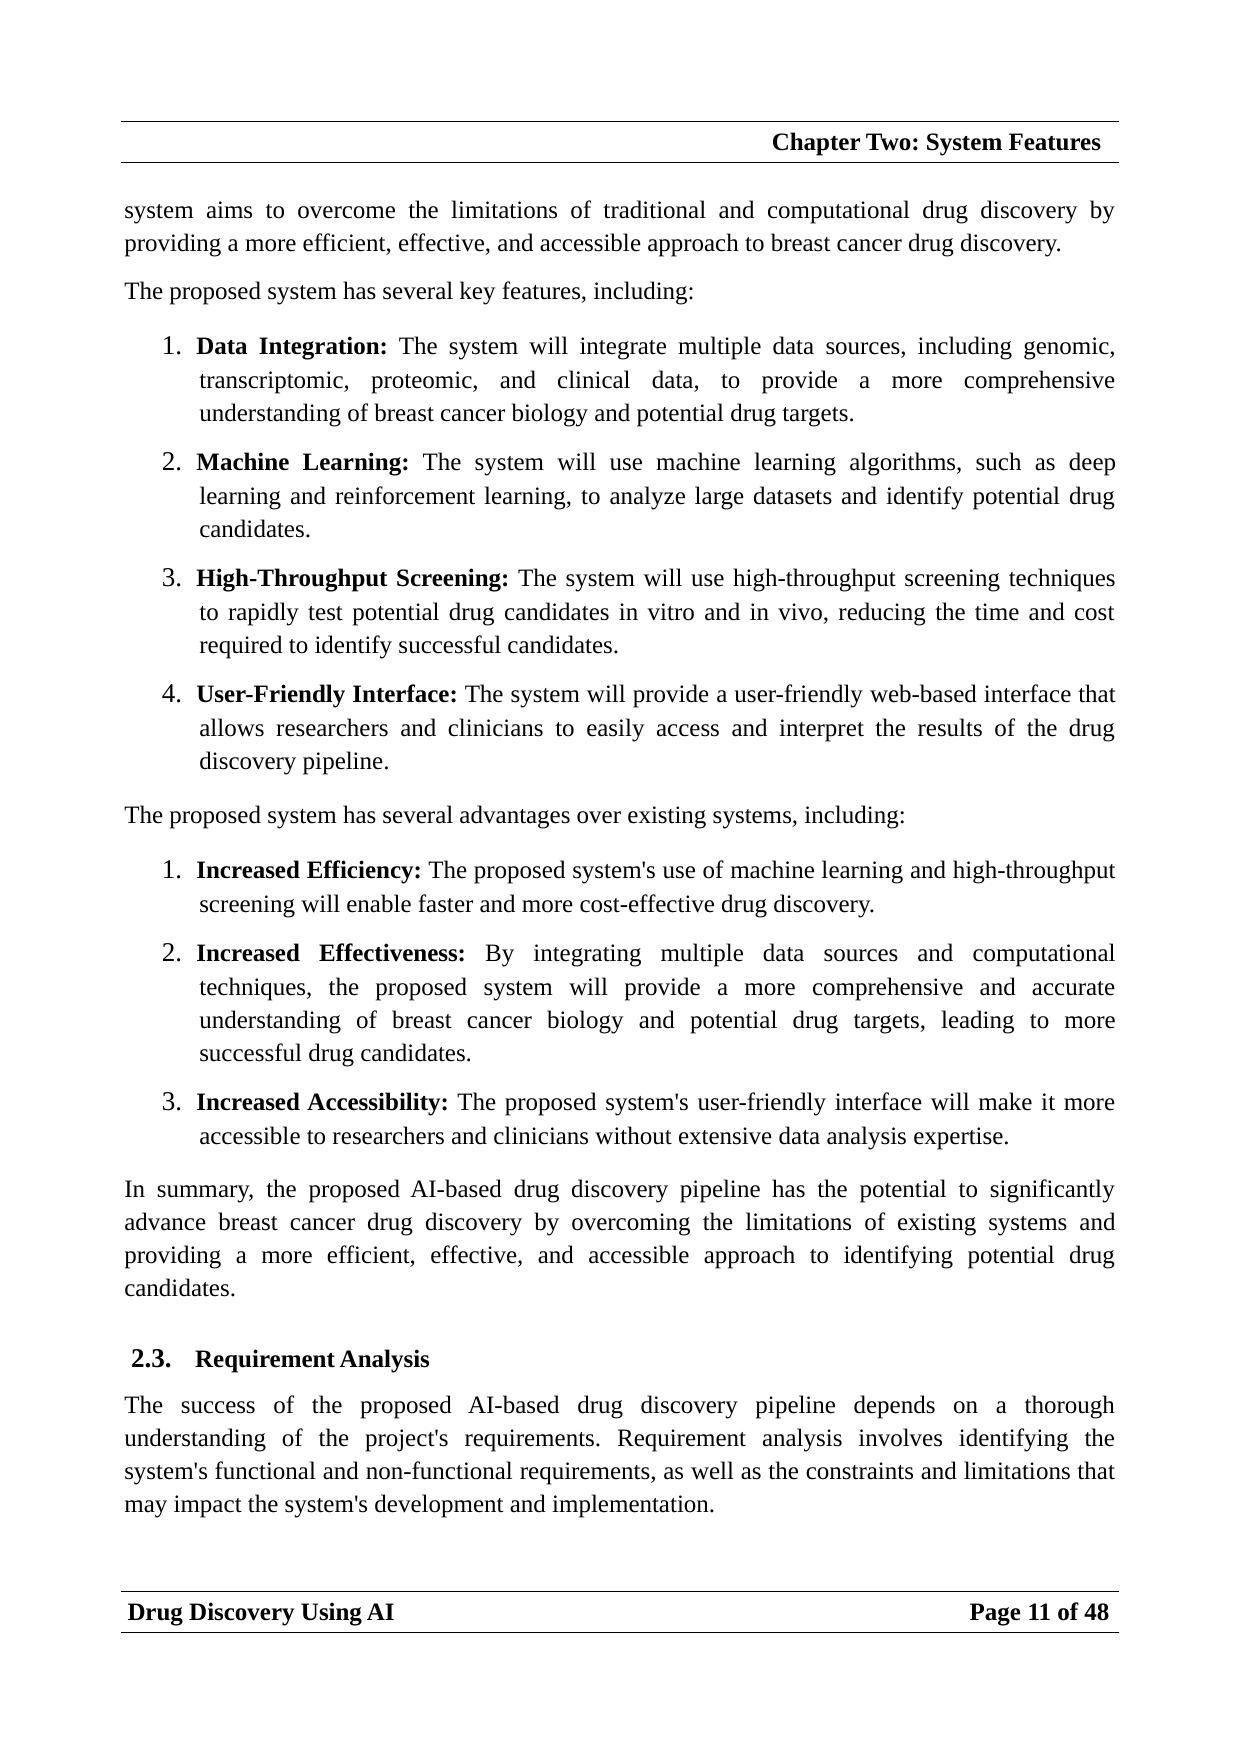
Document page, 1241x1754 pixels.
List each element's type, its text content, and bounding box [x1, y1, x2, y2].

text The proposed system has several key features, including: [121, 273, 1119, 308]
text The proposed system has several advantages over existing systems, including: [121, 797, 1119, 831]
subtitle Requirement Analysis [121, 1339, 1119, 1373]
text The success of the proposed AI-based drug discovery pipeline depends on a thorough understanding of the project's requirements. Requirement analysis involves identifying the system's functional and non-functional requirements, as well as the constraints and limitations that may impact the system's development and implementation. [121, 1387, 1119, 1518]
list Increased Efficiency: The proposed system's use of machine learning and high-throughput screening will enable faster and more cost-effective drug discovery. [159, 850, 1119, 917]
list User-Friendly Interface: The system will provide a user-friendly web-based interface that allows researchers and clinicians to easily access and interpret the results of the drug discovery pipeline. [159, 674, 1119, 778]
list Increased Effectiveness: By integrating multiple data sources and computational techniques, the proposed system will provide a more comprehensive and accurate understanding of breast cancer biology and potential drug targets, leading to more successful drug candidates. [159, 933, 1119, 1067]
list High-Throughput Screening: The system will use high-throughput screening techniques to rapidly test potential drug candidates in vitro and in vivo, reducing the time and cost required to identify successful candidates. [159, 558, 1119, 659]
text In summary, the proposed AI-based drug discovery pipeline has the potential to significantly advance breast cancer drug discovery by overcoming the limitations of existing systems and providing a more efficient, effective, and accessible approach to identifying potential drug candidates. [121, 1171, 1119, 1302]
list Machine Learning: The system will use machine learning algorithms, such as deep learning and reinforcement learning, to analyze large datasets and identify potential drug candidates. [159, 442, 1119, 543]
text system aims to overcome the limitations of traditional and computational drug discovery by providing a more efficient, effective, and accessible approach to breast cancer drug discovery. [121, 192, 1119, 257]
list Data Integration: The system will integrate multiple data sources, including genomic, transcriptomic, proteomic, and clinical data, to provide a more comprehensive understanding of breast cancer biology and potential drug targets. [159, 326, 1119, 427]
list Increased Accessibility: The proposed system's user-friendly interface will make it more accessible to researchers and clinicians without extensive data analysis expertise. [159, 1082, 1119, 1153]
